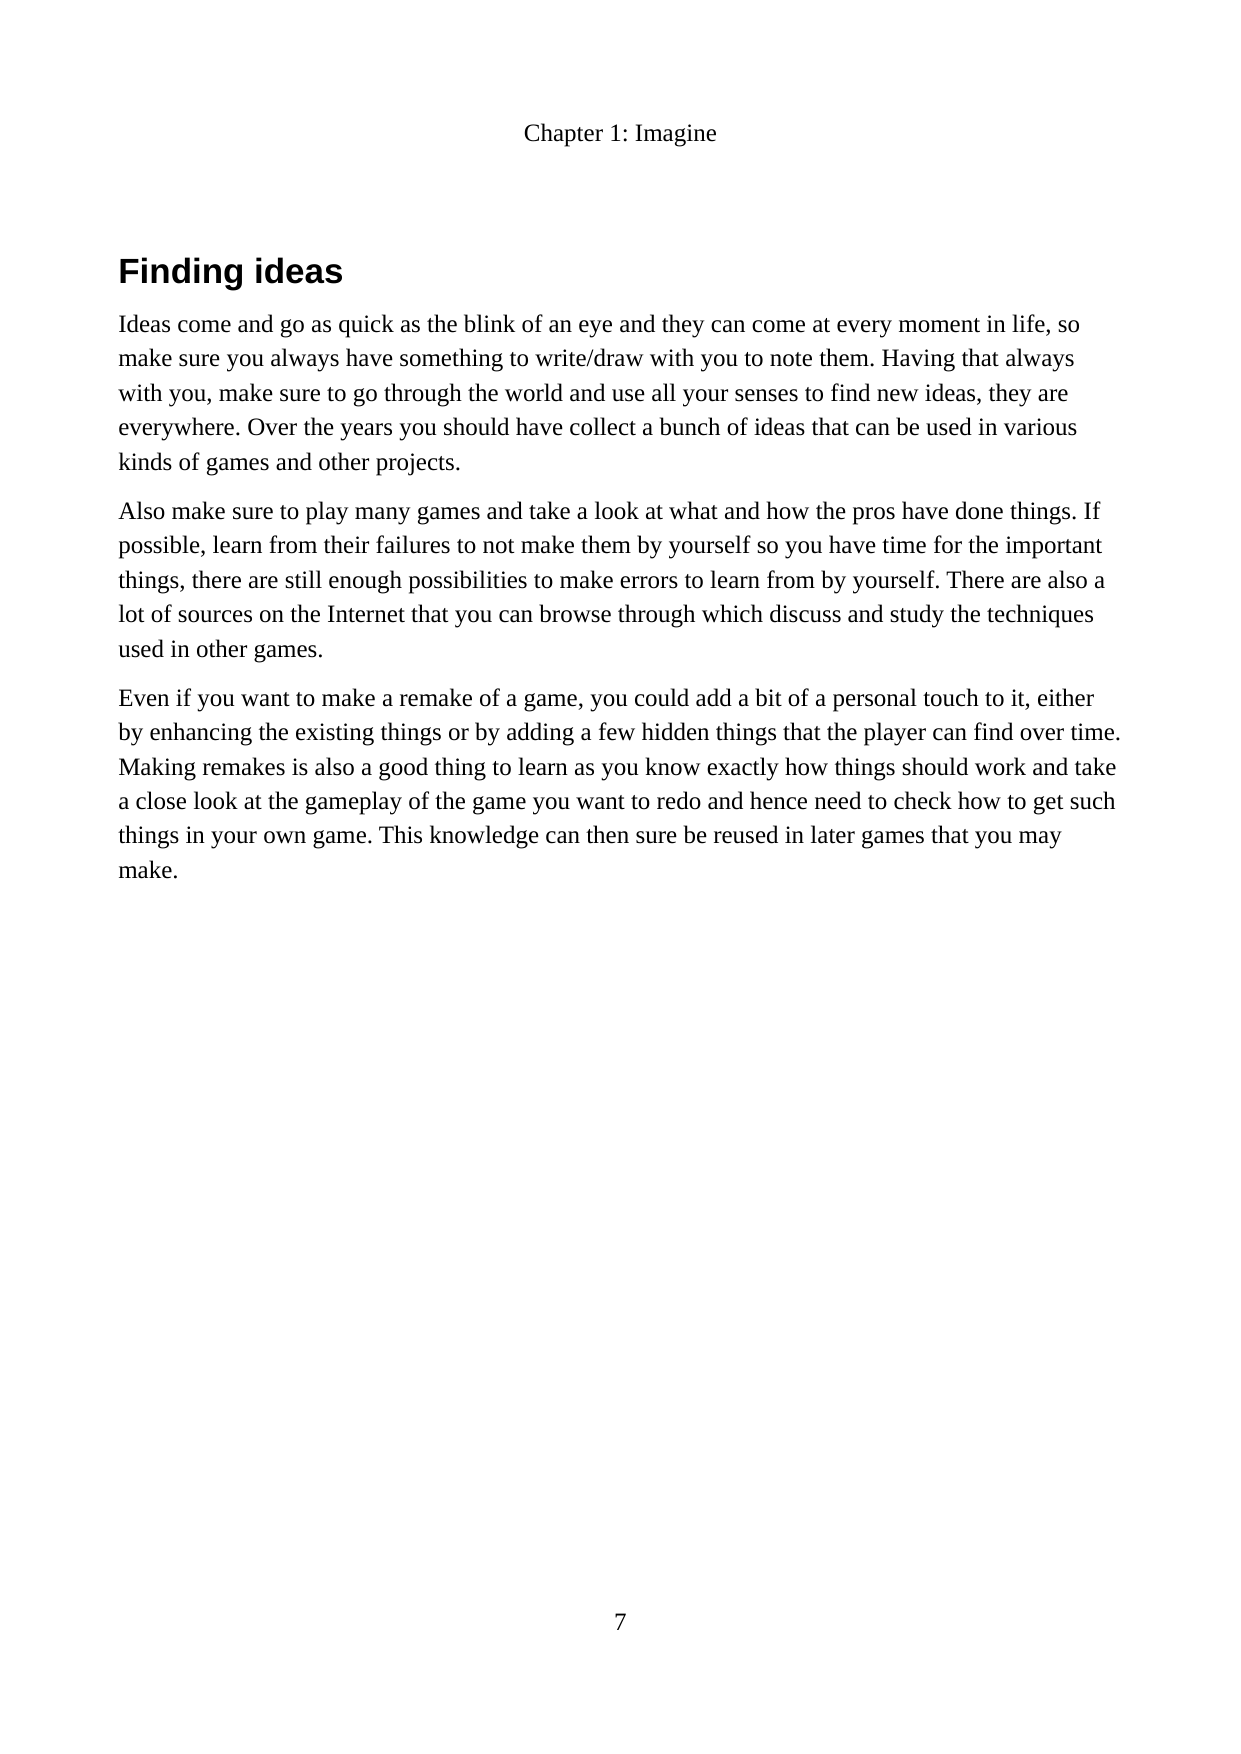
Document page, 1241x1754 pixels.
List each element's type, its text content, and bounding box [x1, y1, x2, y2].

text Also make sure to play many games and take a look at what and how the pros have done things. If possible, learn from their failures to not make them by yourself so you have time for the important things, there are still enough possibilities to make errors to learn from by yourself. There are also a lot of sources on the Internet that you can browse through which discuss and study the techniques used in other games. [118, 496, 1122, 662]
text Even if you want to make a remake of a game, you could add a bit of a personal touch to it, either by enhancing the existing things or by adding a few hidden things that the player can find over time. Making remakes is also a good thing to learn as you know exactly how things should work and take a close look at the gameplay of the game you want to redo and hence need to check how to get such things in your own game. This knowledge can then sure be reused in later games that you may make. [118, 683, 1122, 884]
text Ideas come and go as quick as the blink of an eye and they can come at every moment in life, so make sure you always have something to write/draw with you to note them. Having that always with you, make sure to go through the world and use all your senses to find new ideas, they are everywhere. Over the years you should have collect a bunch of ideas that can be used in various kinds of games and other projects. [118, 309, 1122, 475]
subtitle Finding ideas [118, 250, 1122, 290]
